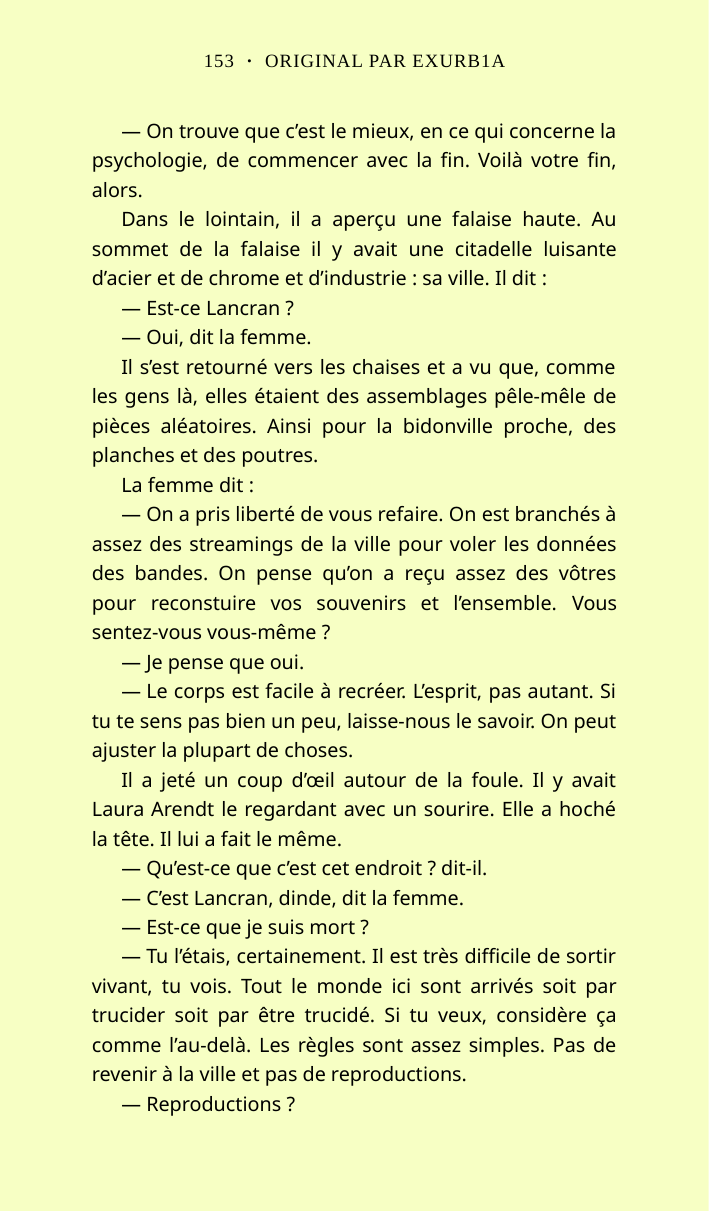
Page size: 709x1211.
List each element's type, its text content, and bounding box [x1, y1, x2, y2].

text — Le corps est facile à recréer. L’esprit, pas autant. Si tu te sens pas bien un peu, laisse-nous le savoir. On peut ajuster la plupart de choses. [92, 675, 617, 763]
text — On trouve que c’est le mieux, en ce qui concerne la psychologie, de commencer avec la fin. Voilà votre fin, alors. [92, 115, 617, 203]
text — Tu l’étais, certainement. Il est très difficile de sortir vivant, tu vois. Tout le monde ici sont arrivés soit par trucider soit par être trucidé. Si tu veux, considère ça comme l’au-delà. Les règles sont assez simples. Pas de revenir à la ville et pas de reproductions. [92, 940, 617, 1088]
text — Reproductions ? [92, 1088, 617, 1117]
text Il s’est retourné vers les chaises et a vu que, comme les gens là, elles étaient des assemblages pêle-mêle de pièces aléatoires. Ainsi pour la bidonville proche, des planches et des poutres. [92, 351, 617, 469]
text — Est-ce que je suis mort ? [92, 911, 617, 940]
text Dans le lointain, il a aperçu une falaise haute. Au sommet de la falaise il y avait une citadelle luisante d’acier et de chrome et d’industrie : sa ville. Il dit : [92, 203, 617, 292]
text — Je pense que oui. [92, 646, 617, 675]
text — C’est Lancran, dinde, dit la femme. [92, 881, 617, 911]
text — Qu’est-ce que c’est cet endroit ? dit-il. [92, 852, 617, 881]
text — Est-ce Lancran ? [92, 292, 617, 321]
text La femme dit : [92, 469, 617, 498]
text Il a jeté un coup d’œil autour de la foule. Il y avait Laura Arendt le regardant avec un sourire. Elle a hoché la tête. Il lui a fait le même. [92, 763, 617, 852]
text — On a pris liberté de vous refaire. On est branchés à assez des streamings de la ville pour voler les données des bandes. On pense qu’on a reçu assez des vôtres pour reconstuire vos souvenirs et l’ensemble. Vous sentez-vous vous-même ? [92, 498, 617, 646]
text — Oui, dit la femme. [92, 321, 617, 351]
